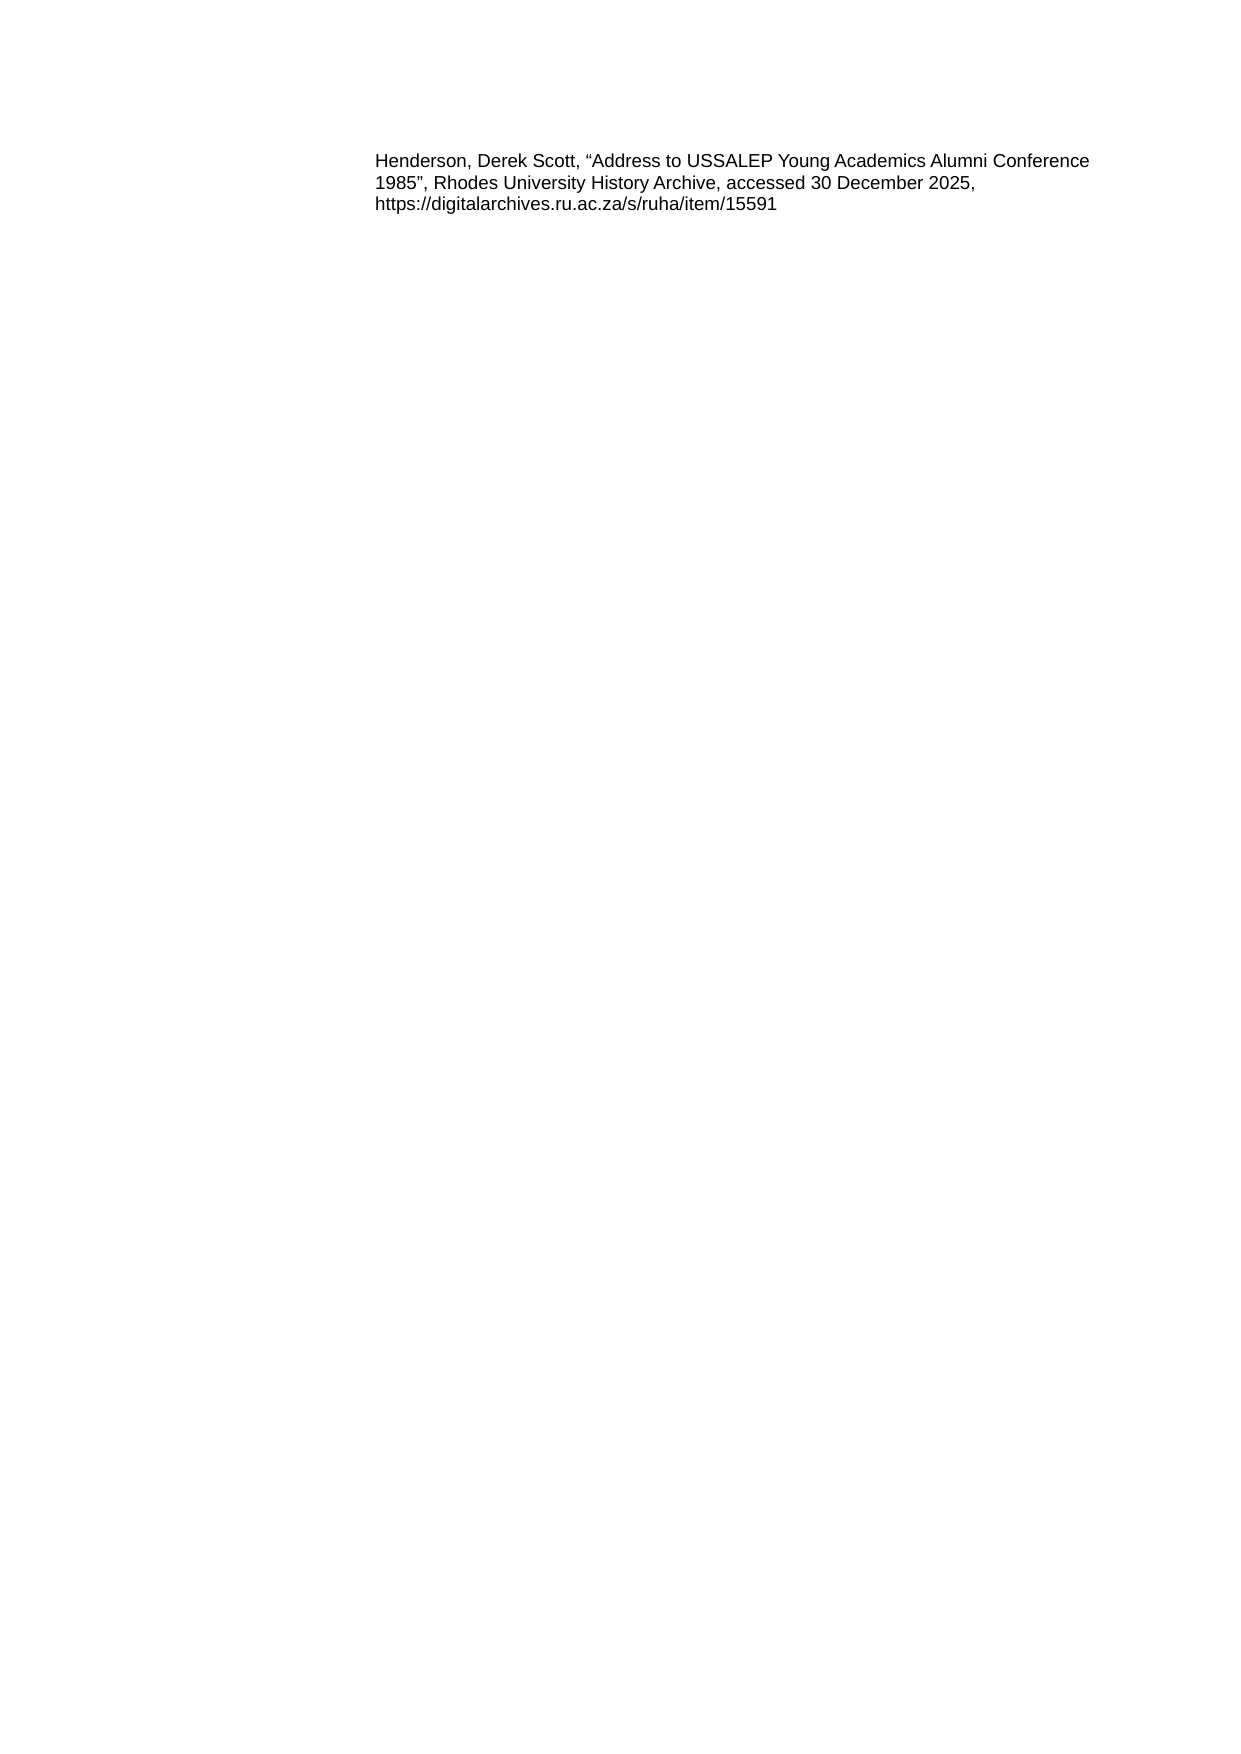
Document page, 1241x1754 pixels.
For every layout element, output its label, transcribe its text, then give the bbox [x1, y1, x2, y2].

text Henderson, Derek Scott, “Address to USSALEP Young Academics Alumni Conference 1985”, Rhodes University History Archive, accessed 30 December 2025, https://digitalarchives.ru.ac.za/s/ruha/item/15591 [375, 150, 1090, 215]
